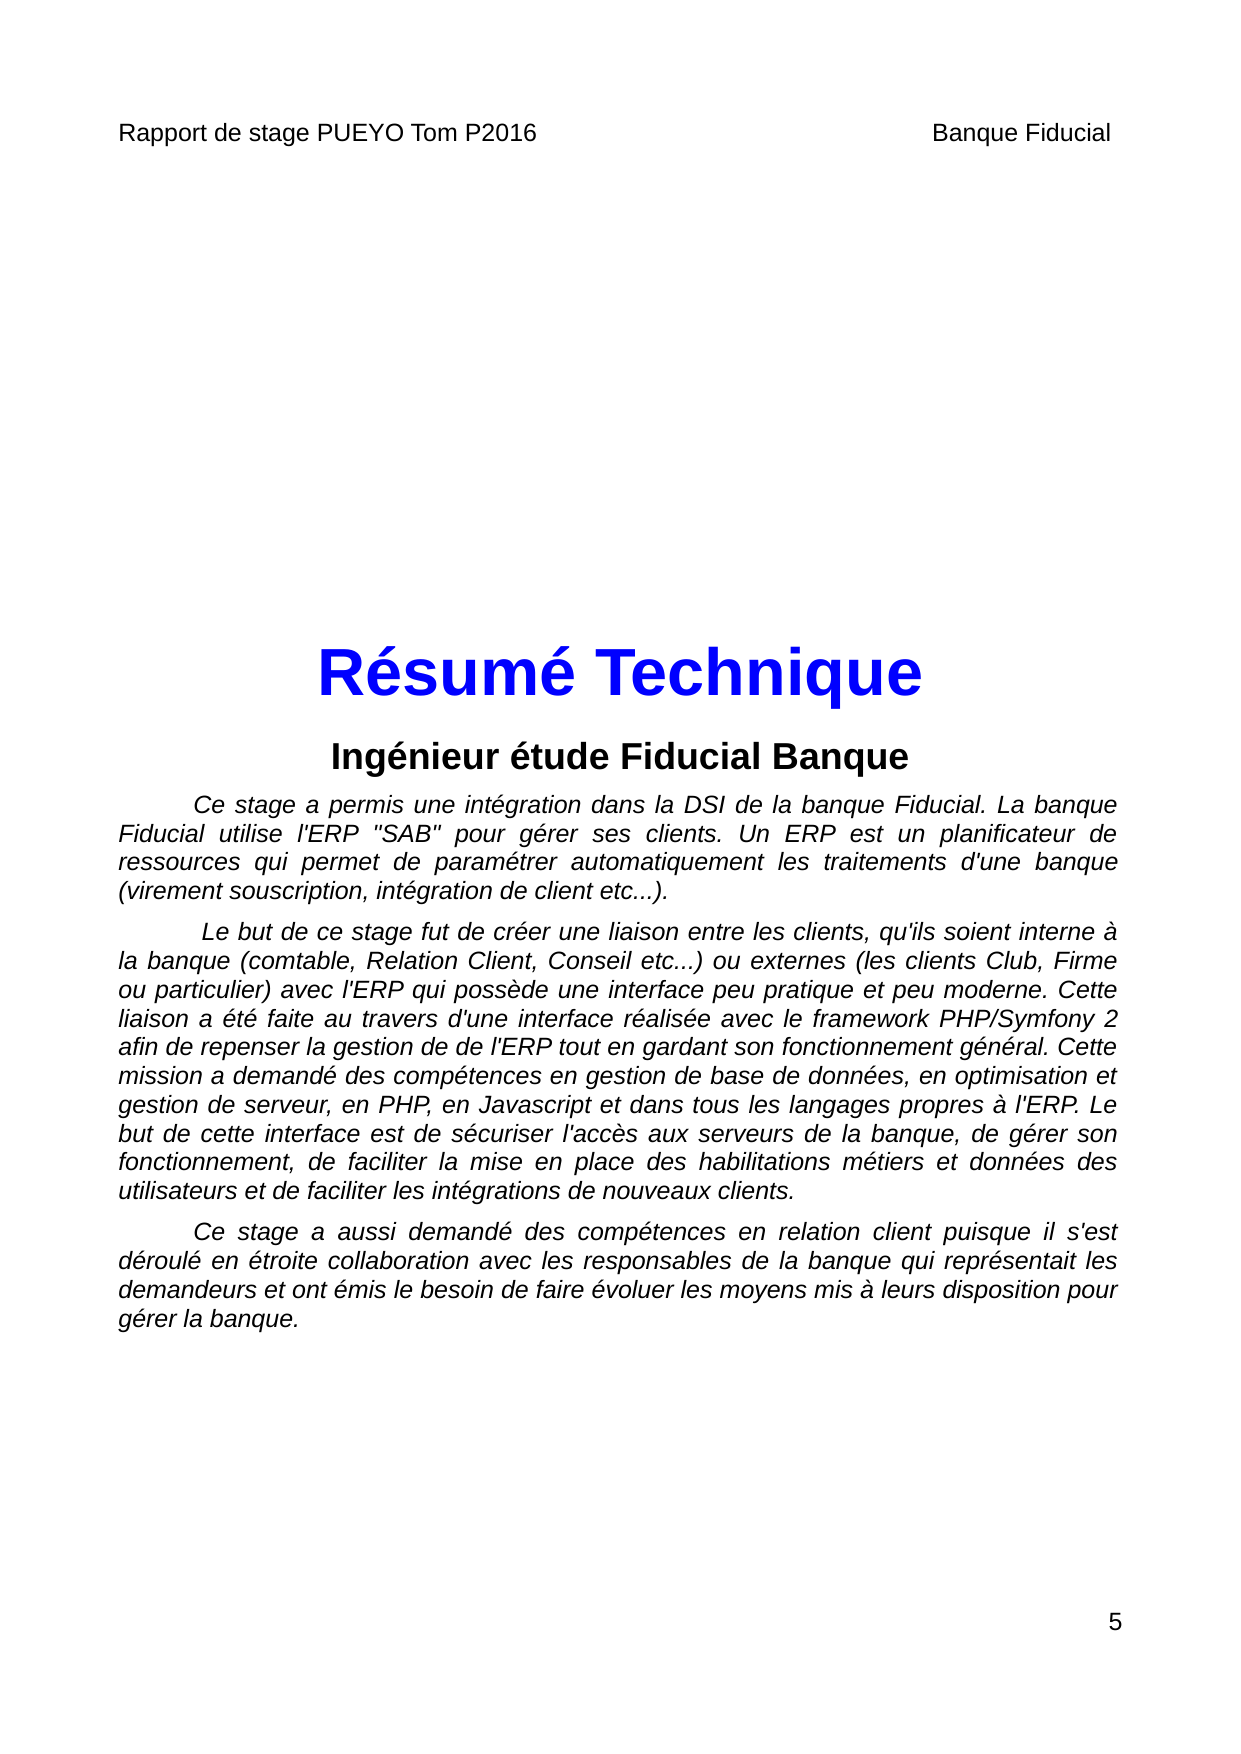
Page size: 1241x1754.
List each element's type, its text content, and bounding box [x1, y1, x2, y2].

subtitle Ingénieur étude Fiducial Banque [118, 734, 1122, 777]
text Ce stage a aussi demandé des compétences en relation client puisque il s'est déroulé en étroite collaboration avec les responsables de la banque qui représentait les demandeurs et ont émis le besoin de faire évoluer les moyens mis à leurs disposition pour gérer la banque. [118, 1217, 1122, 1332]
subtitle Résumé Technique [118, 633, 1122, 709]
text Ce stage a permis une intégration dans la DSI de la banque Fiducial. La banque Fiducial utilise l'ERP "SAB" pour gérer ses clients. Un ERP est un planificateur de ressources qui permet de paramétrer automatiquement les traitements d'une banque (virement souscription, intégration de client etc...). [118, 790, 1122, 905]
text Le but de ce stage fut de créer une liaison entre les clients, qu'ils soient interne à la banque (comtable, Relation Client, Conseil etc...) ou externes (les clients Club, Firme ou particulier) avec l'ERP qui possède une interface peu pratique et peu moderne. Cette liaison a été faite au travers d'une interface réalisée avec le framework PHP/Symfony 2 afin de repenser la gestion de de l'ERP tout en gardant son fonctionnement général. Cette mission a demandé des compétences en gestion de base de données, en optimisation et gestion de serveur, en PHP, en Javascript et dans tous les langages propres à l'ERP. Le but de cette interface est de sécuriser l'accès aux serveurs de la banque, de gérer son fonctionnement, de faciliter la mise en place des habilitations métiers et données des utilisateurs et de faciliter les intégrations de nouveaux clients. [118, 917, 1122, 1205]
